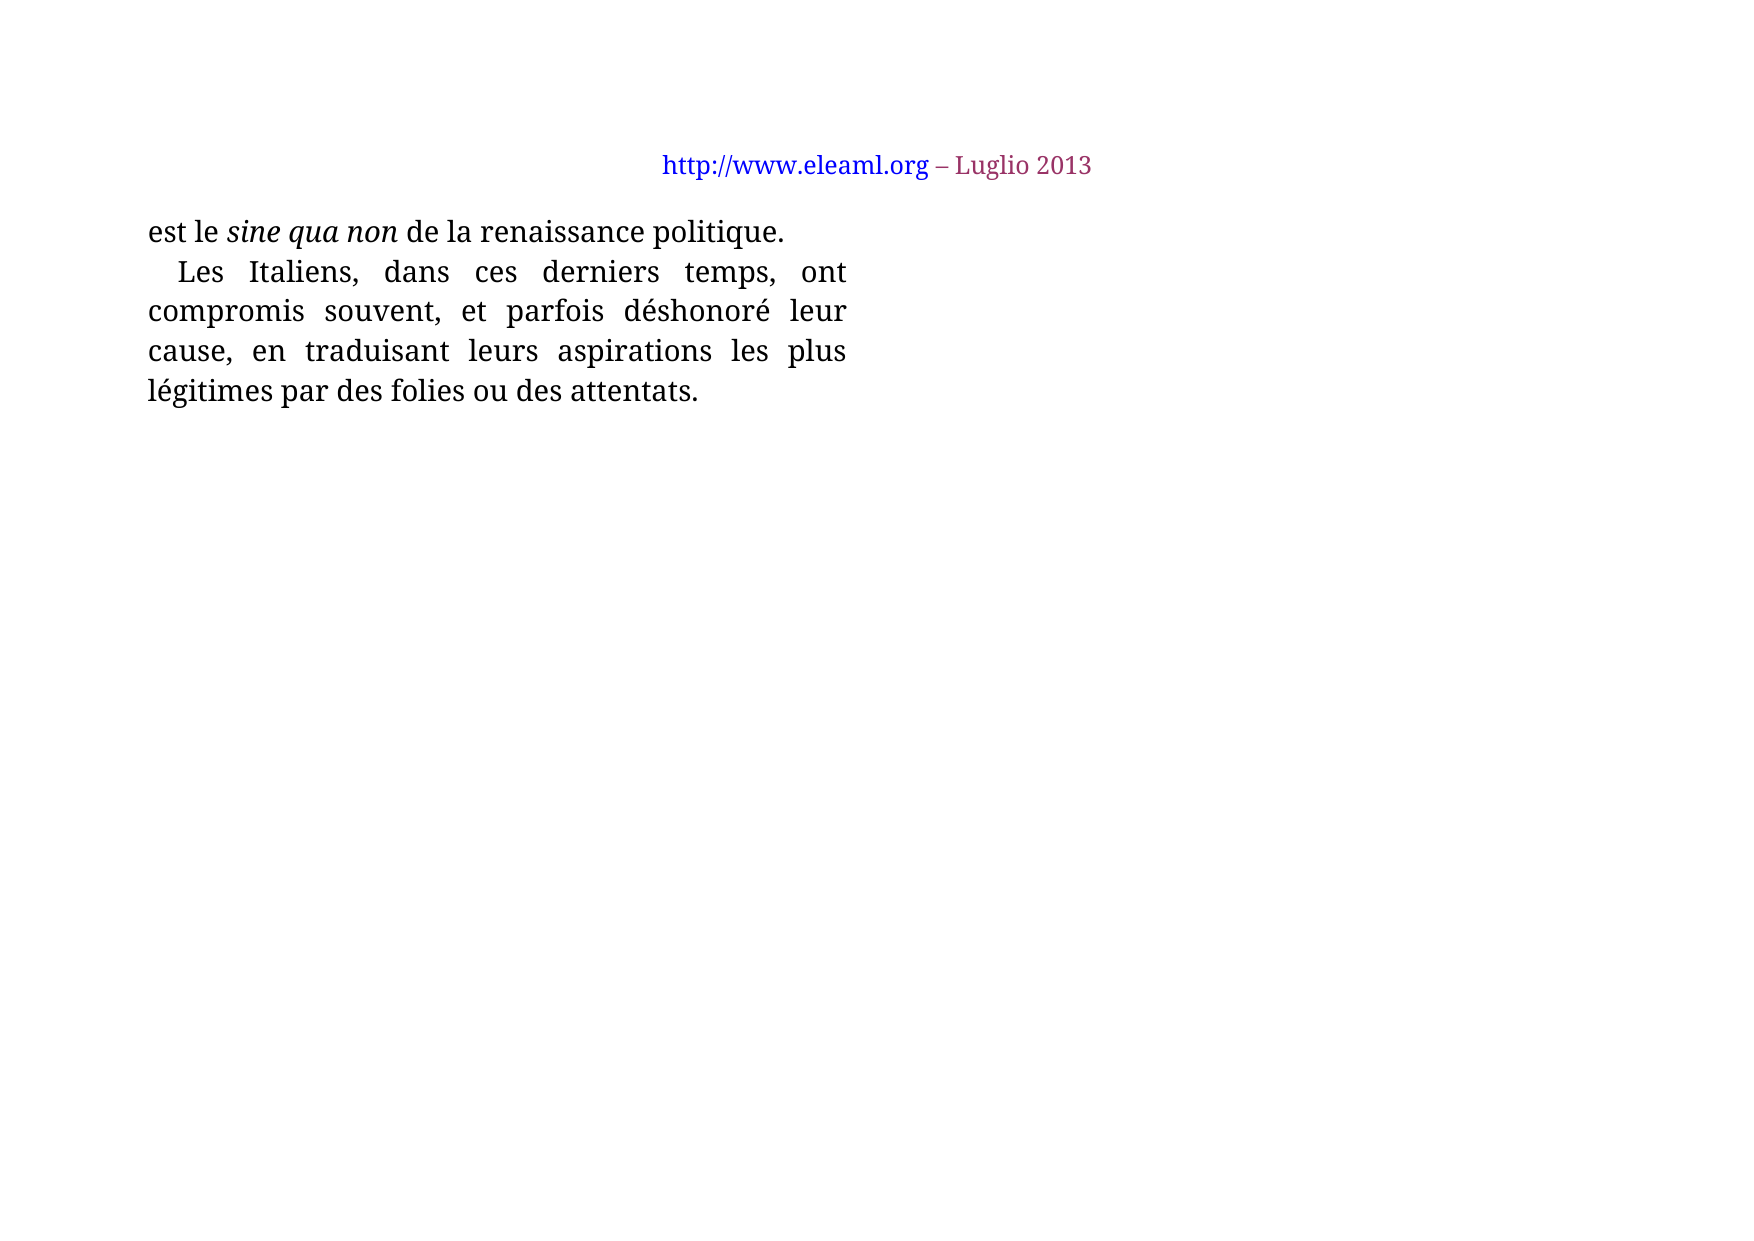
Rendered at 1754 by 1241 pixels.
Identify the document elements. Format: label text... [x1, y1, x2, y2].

text Les Italiens, dans ces derniers temps, ont compromis souvent, et parfois déshonoré leur cause, en traduisant leurs aspirations les plus légitimes par des folies ou des attentats. [148, 251, 847, 409]
text est le sine qua non de la renaissance politique. [148, 211, 847, 251]
